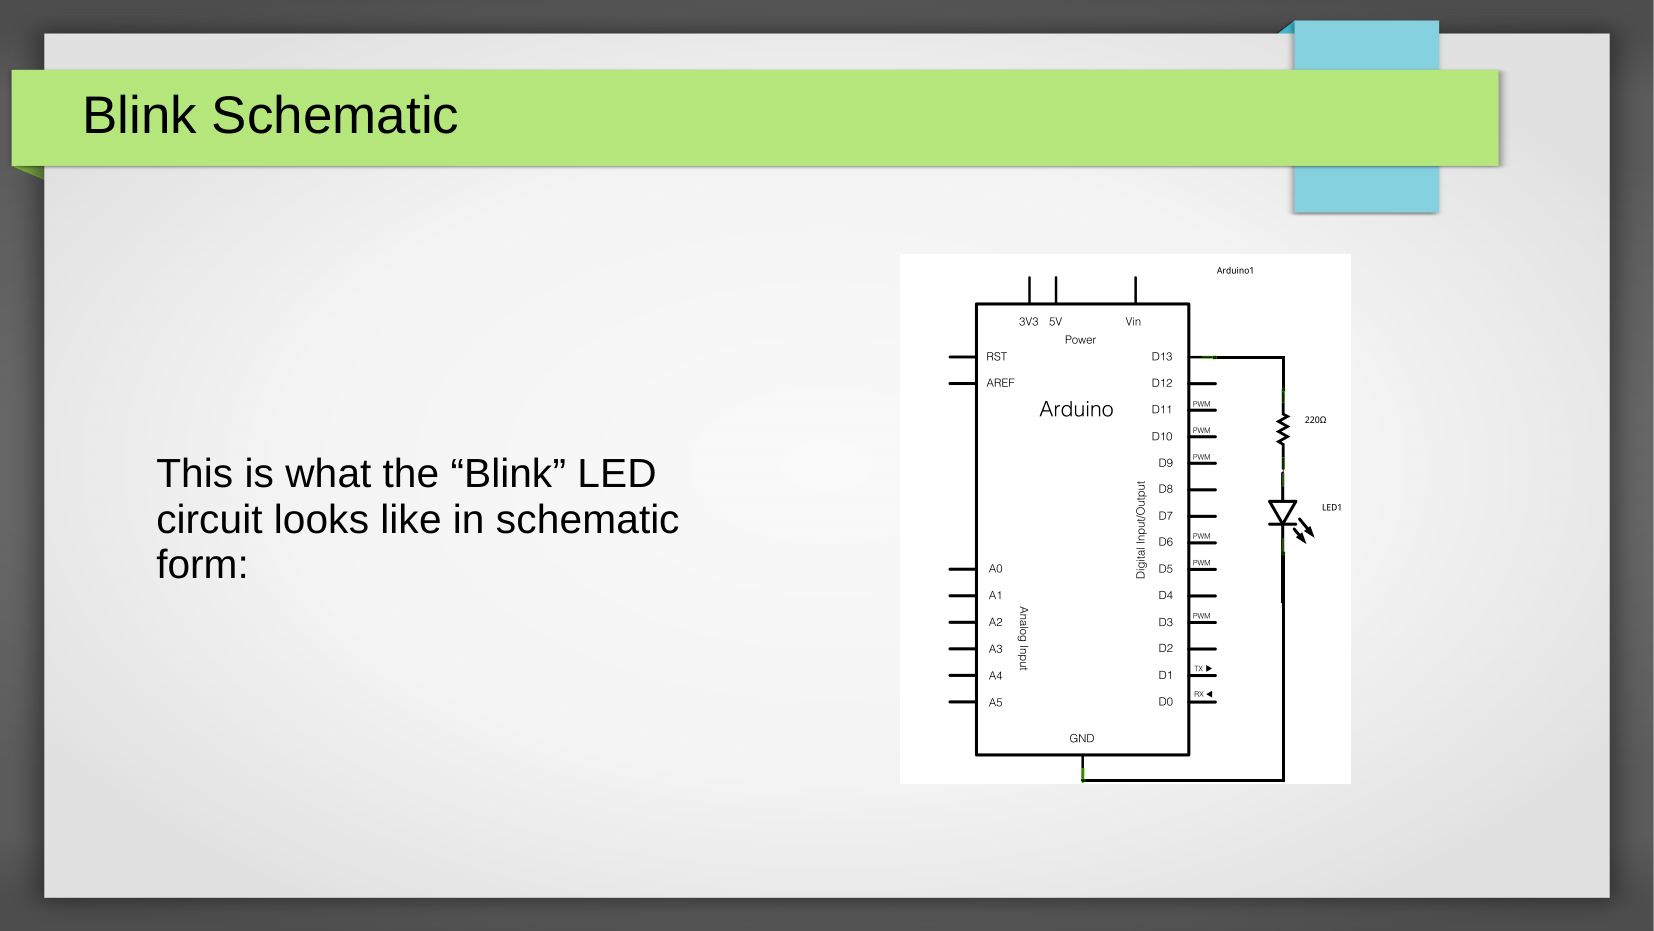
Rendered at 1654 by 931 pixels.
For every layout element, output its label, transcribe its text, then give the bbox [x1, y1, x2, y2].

picture [0, 0, 1654, 931]
title Blink Schematic [82, 70, 1264, 160]
list This is what the “Blink” LED circuit looks like in schematic form: [82, 221, 736, 761]
